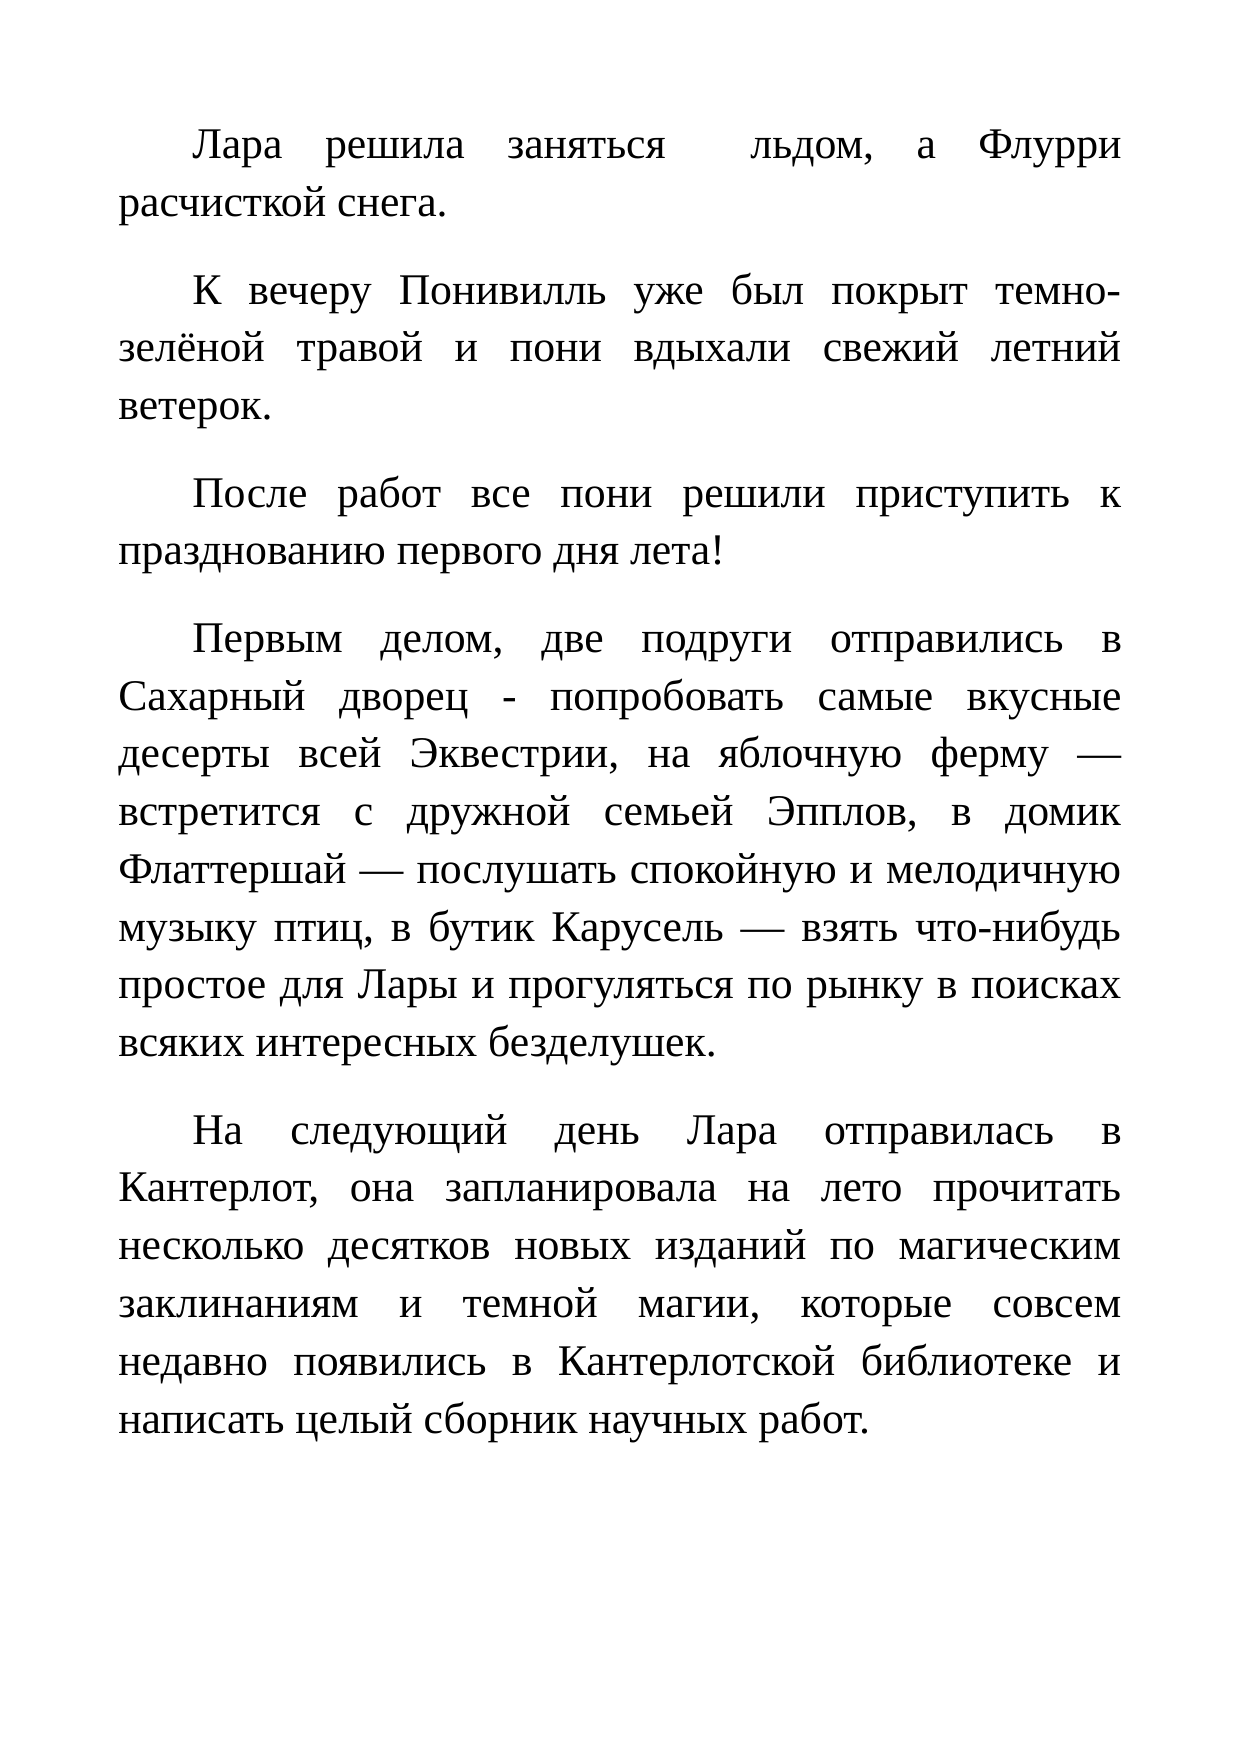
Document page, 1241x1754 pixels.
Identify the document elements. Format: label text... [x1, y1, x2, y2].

text После работ все пони решили приступить к празднованию первого дня лета! [118, 466, 1122, 574]
text Лара решила заняться льдом, а Флурри расчисткой снега. [118, 118, 1122, 226]
text Первым делом, две подруги отправились в Сахарный дворец - попробовать самые вкусные десерты всей Эквестрии, на яблочную ферму — встретится с дружной семьей Эпплов, в домик Флаттершай — послушать спокойную и мелодичную музыку птиц, в бутик Карусель — взять что-нибудь простое для Лары и прогуляться по рынку в поисках всяких интересных безделушек. [118, 611, 1122, 1066]
text На следующий день Лара отправилась в Кантерлот, она запланировала на лето прочитать несколько десятков новых изданий по магическим заклинаниям и темной магии, которые совсем недавно появились в Кантерлотской библиотеке и написать целый сборник научных работ. [118, 1103, 1122, 1443]
text К вечеру Понивилль уже был покрыт темно-зелёной травой и пони вдыхали свежий летний ветерок. [118, 263, 1122, 429]
